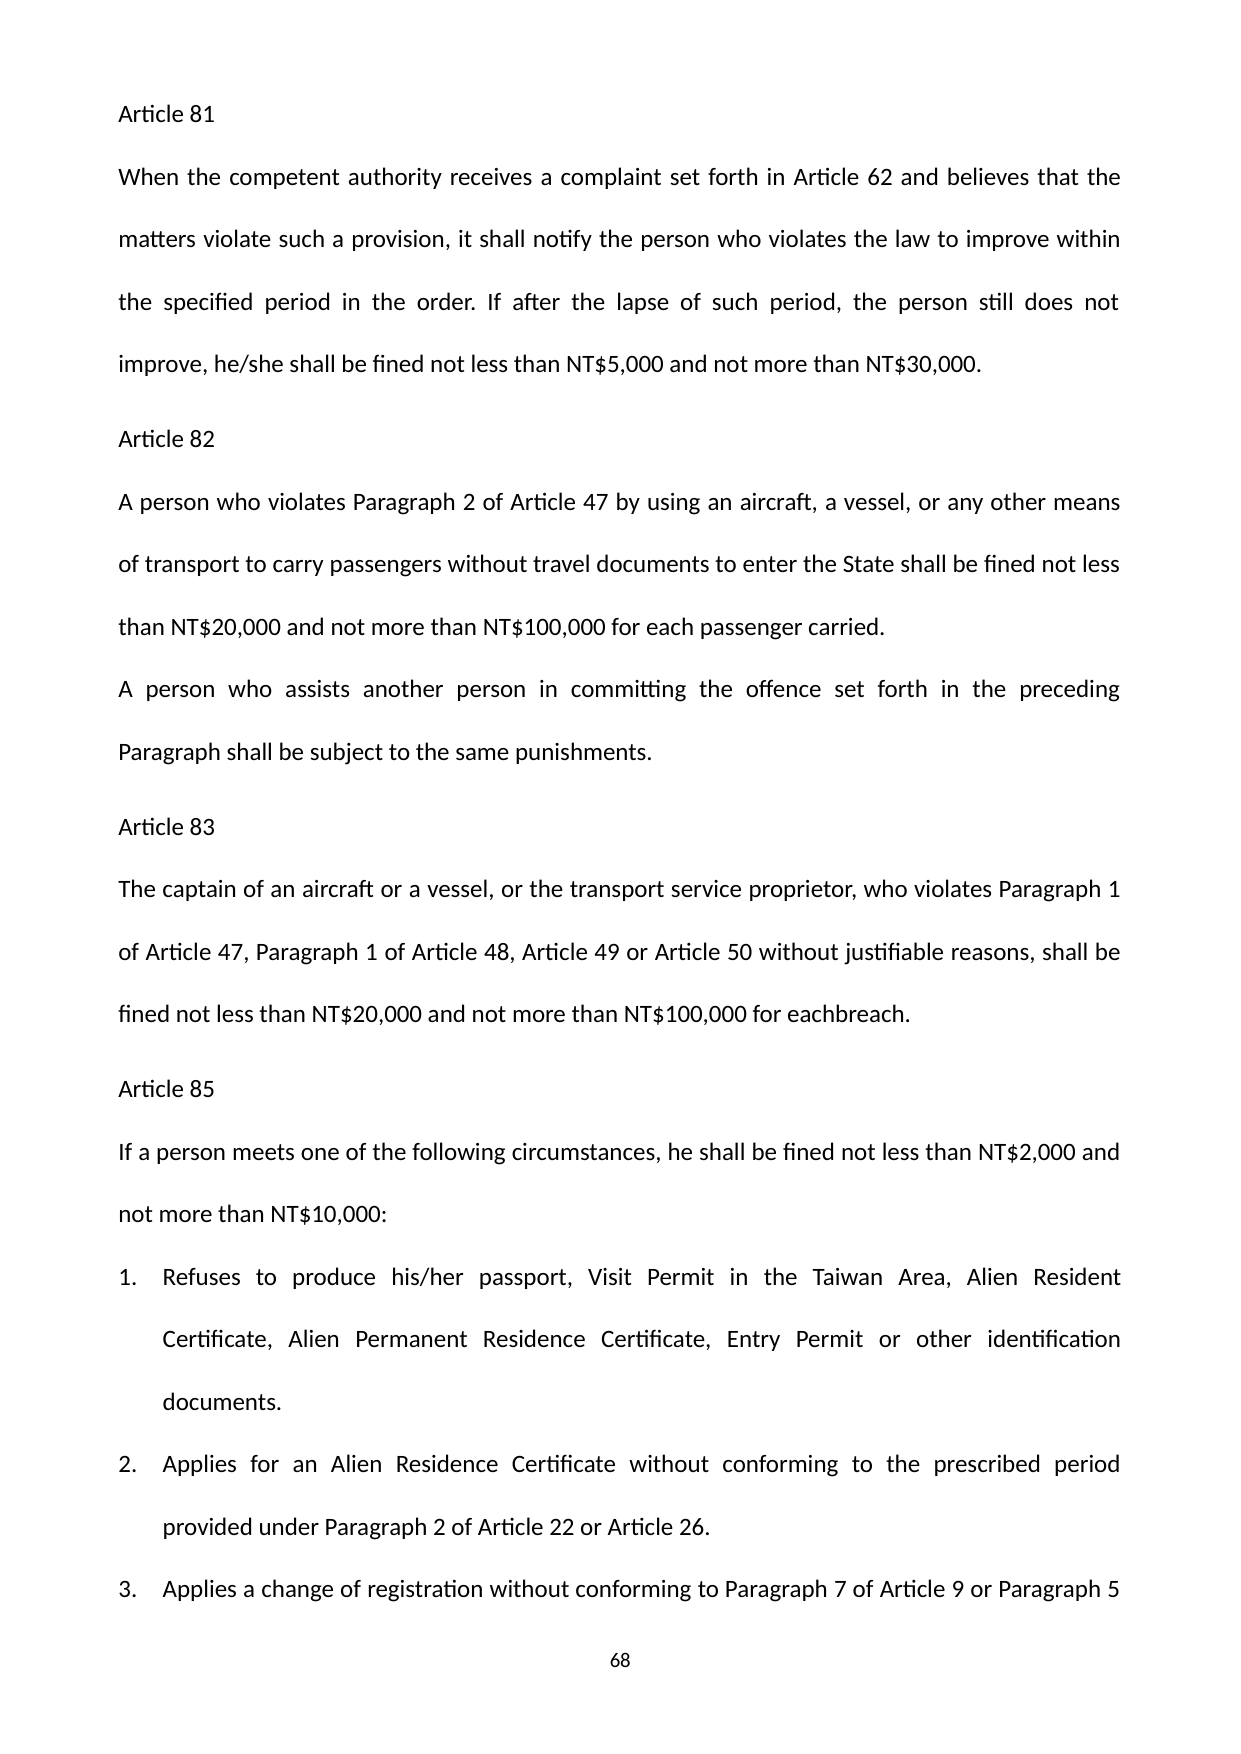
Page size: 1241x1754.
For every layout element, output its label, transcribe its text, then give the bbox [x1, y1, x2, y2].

text Article 81 [118, 72, 1122, 134]
text A person who violates Paragraph 2 of Article 47 by using an aircraft, a vessel, or any other means of transport to carry passengers without travel documents to enter the State shall be fined not less than NT$20,000 and not more than NT$100,000 for each passenger carried. [118, 459, 1122, 647]
text Article 82 [118, 397, 1122, 459]
text The captain of an aircraft or a vessel, or the transport service proprietor, who violates Paragraph 1 of Article 47, Paragraph 1 of Article 48, Article 49 or Article 50 without justifiable reasons, shall be fined not less than NT$20,000 and not more than NT$100,000 for eachbreach. [118, 847, 1122, 1034]
text If a person meets one of the following circumstances, he shall be fined not less than NT$2,000 and not more than NT$10,000: [118, 1109, 1122, 1234]
list Refuses to produce his/her passport, Visit Permit in the Taiwan Area, Alien Resident Certificate, Alien Permanent Residence Certificate, Entry Permit or other identification documents. [118, 1234, 1122, 1422]
list Applies a change of registration without conforming to Paragraph 7 of Article 9 or Paragraph 5 [118, 1547, 1122, 1609]
list Applies for an Alien Residence Certificate without conforming to the prescribed period provided under Paragraph 2 of Article 22 or Article 26. [118, 1422, 1122, 1547]
text A person who assists another person in committing the offence set forth in the preceding Paragraph shall be subject to the same punishments. [118, 647, 1122, 772]
text Article 85 [118, 1047, 1122, 1109]
text When the competent authority receives a complaint set forth in Article 62 and believes that the matters violate such a provision, it shall notify the person who violates the law to improve within the specified period in the order. If after the lapse of such period, the person still does not improve, he/she shall be fined not less than NT$5,000 and not more than NT$30,000. [118, 134, 1122, 384]
text Article 83 [118, 784, 1122, 847]
